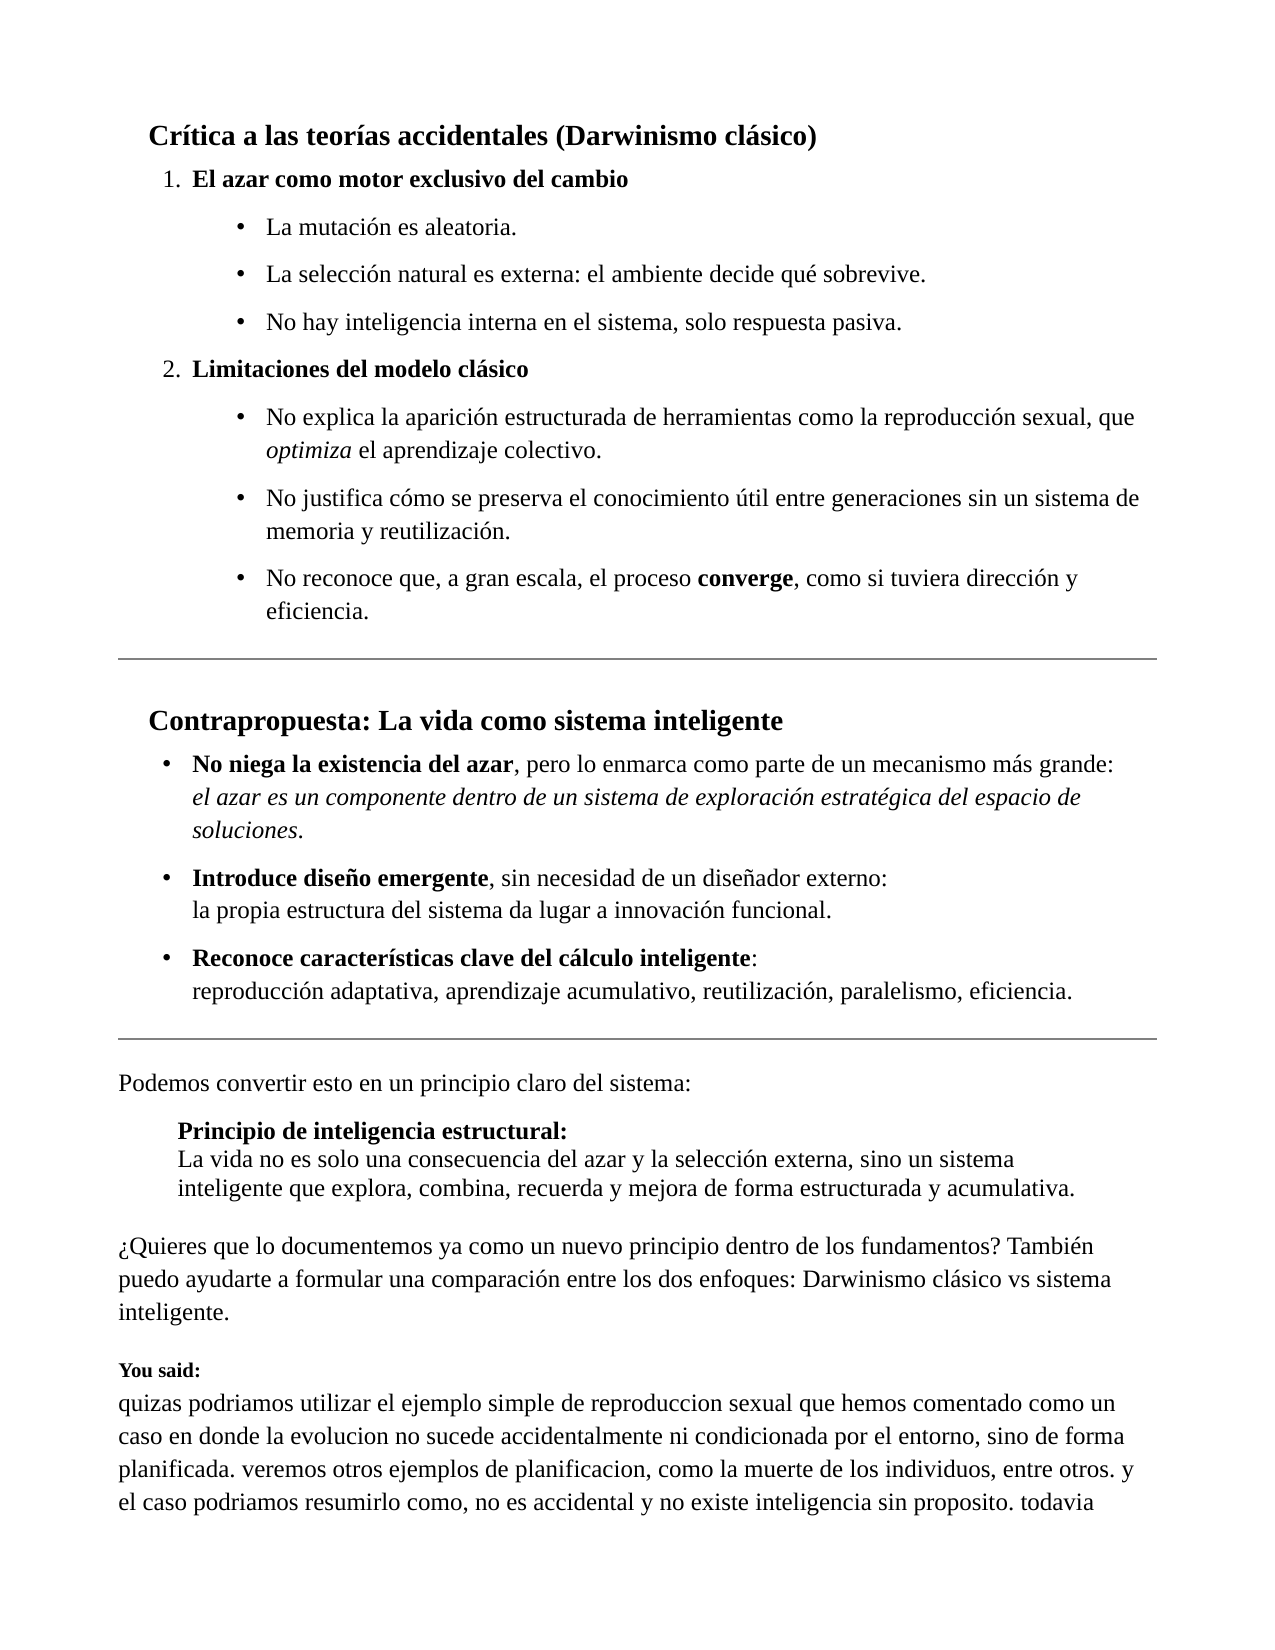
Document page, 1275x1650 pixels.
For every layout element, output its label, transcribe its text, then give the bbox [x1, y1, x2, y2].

text ¿Quieres que lo documentemos ya como un nuevo principio dentro de los fundamentos? También puedo ayudarte a formular una comparación entre los dos enfoques: Darwinismo clásico vs sistema inteligente. [118, 1231, 1157, 1326]
subtitle You said: [118, 1358, 1157, 1382]
subtitle 🤖 Contrapropuesta: La vida como sistema inteligente [118, 703, 1157, 736]
list No explica la aparición estructurada de herramientas como la reproducción sexual, que optimiza el aprendizaje colectivo. [236, 402, 1157, 464]
list La mutación es aleatoria. [236, 212, 1157, 241]
text Podemos convertir esto en un principio claro del sistema: [118, 1068, 1157, 1097]
list El azar como motor exclusivo del cambio [162, 164, 1157, 193]
list La selección natural es externa: el ambiente decide qué sobrevive. [236, 259, 1157, 288]
list Introduce diseño emergente, sin necesidad de un diseñador externo: la propia estructura del sistema da lugar a innovación funcional. [162, 863, 1157, 924]
list No niega la existencia del azar, pero lo enmarca como parte de un mecanismo más grande: el azar es un componente dentro de un sistema de exploración estratégica del espacio de soluciones. [162, 749, 1157, 844]
text Principio de inteligencia estructural: La vida no es solo una consecuencia del azar y la selección externa, sino un sistema inteligente que explora, combina, recuerda y mejora de forma estructurada y acumulativa. [177, 1116, 1098, 1202]
list No reconoce que, a gran escala, el proceso converge, como si tuviera dirección y eficiencia. [236, 563, 1157, 625]
list Limitaciones del modelo clásico [162, 354, 1157, 383]
subtitle 🌱 Crítica a las teorías accidentales (Darwinismo clásico) [118, 118, 1157, 152]
text quizas podriamos utilizar el ejemplo simple de reproduccion sexual que hemos comentado como un caso en donde la evolucion no sucede accidentalmente ni condicionada por el entorno, sino de forma planificada. veremos otros ejemplos de planificacion, como la muerte de los individuos, entre otros. y el caso podriamos resumirlo como, no es accidental y no existe inteligencia sin proposito. todavia [118, 1388, 1157, 1516]
list No hay inteligencia interna en el sistema, solo respuesta pasiva. [236, 307, 1157, 336]
list Reconoce características clave del cálculo inteligente: reproducción adaptativa, aprendizaje acumulativo, reutilización, paralelismo, eficiencia. [162, 943, 1157, 1005]
list No justifica cómo se preserva el conocimiento útil entre generaciones sin un sistema de memoria y reutilización. [236, 483, 1157, 544]
